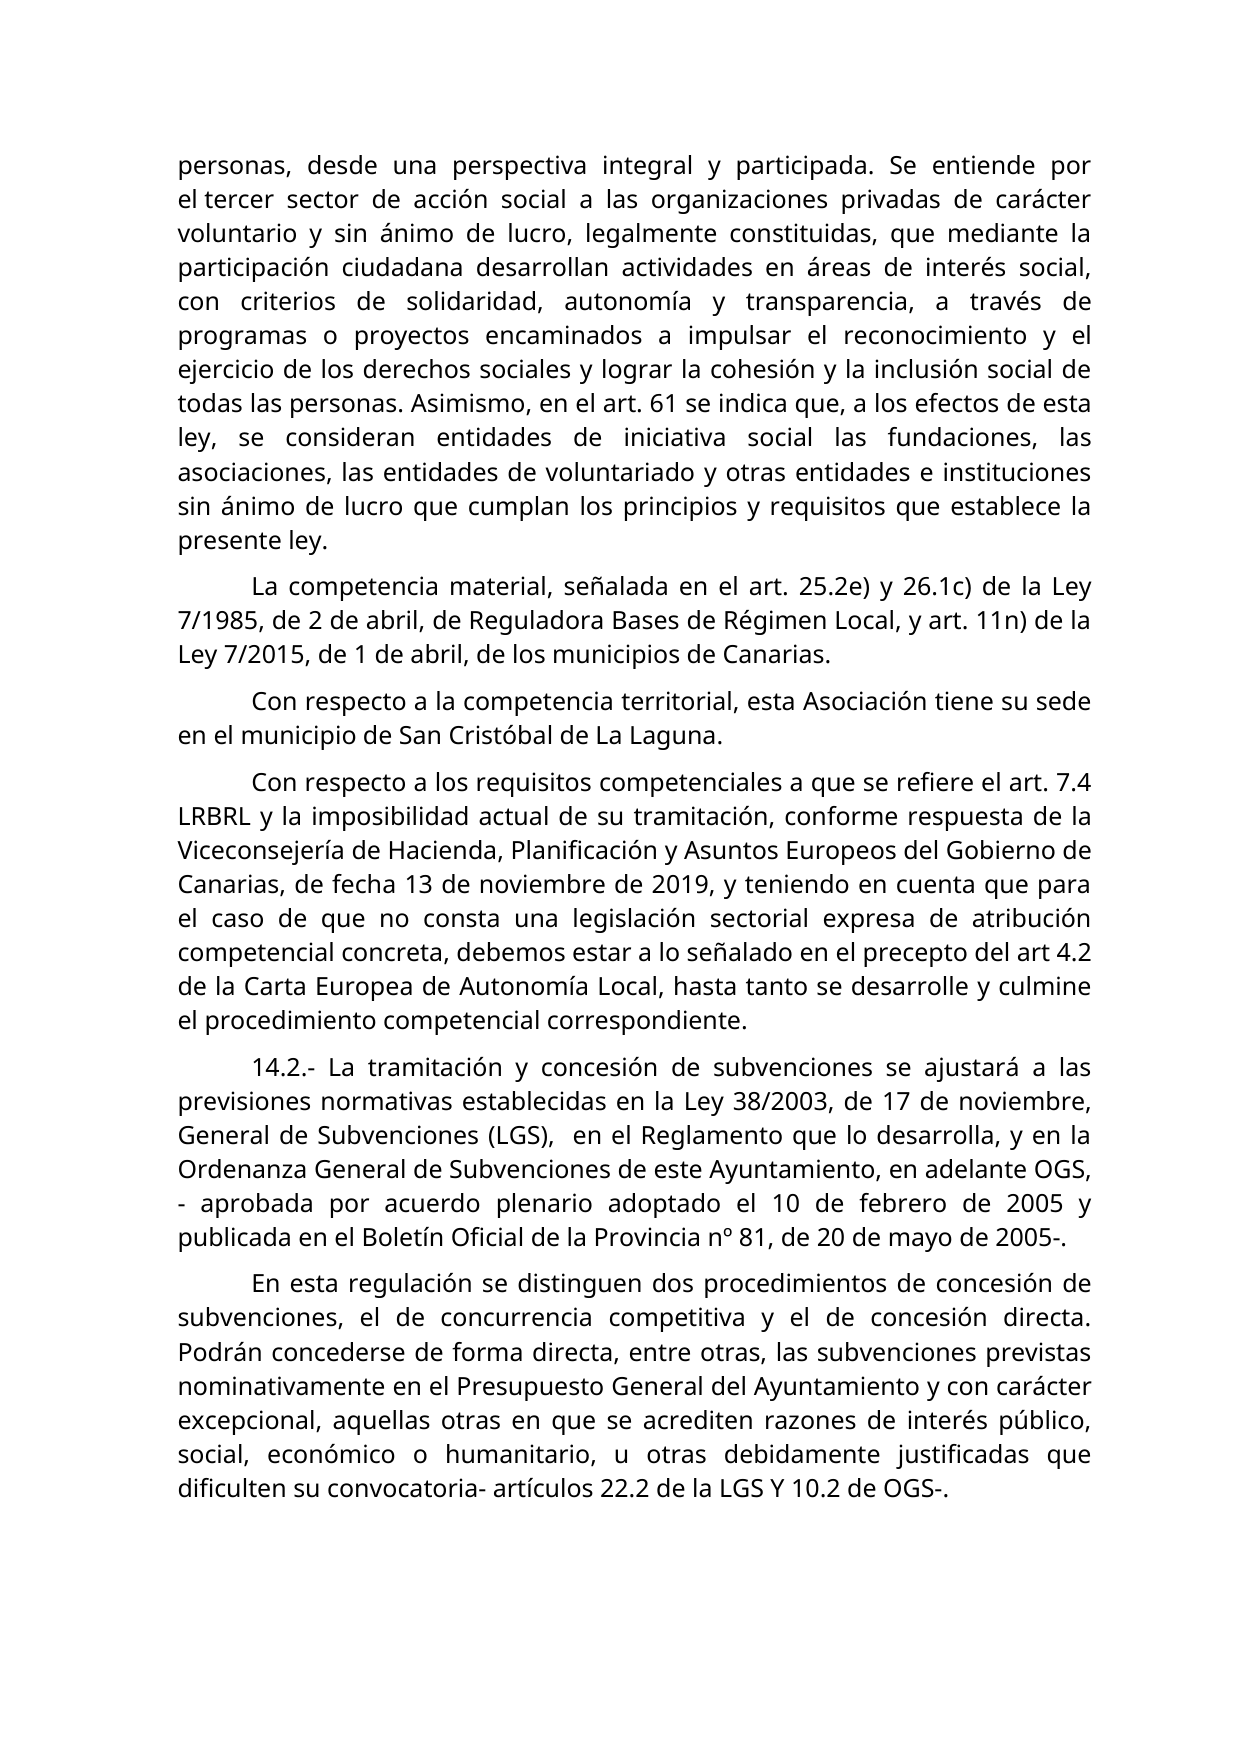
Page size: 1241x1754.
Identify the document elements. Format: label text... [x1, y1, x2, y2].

text En esta regulación se distinguen dos procedimientos de concesión de subvenciones, el de concurrencia competitiva y el de concesión directa. Podrán concederse de forma directa, entre otras, las subvenciones previstas nominativamente en el Presupuesto General del Ayuntamiento y con carácter excepcional, aquellas otras en que se acrediten razones de interés público, social, económico o humanitario, u otras debidamente justificadas que dificulten su convocatoria- artículos 22.2 de la LGS Y 10.2 de OGS-. [177, 1266, 1093, 1504]
text 14.2.- La tramitación y concesión de subvenciones se ajustará a las previsiones normativas establecidas en la Ley 38/2003, de 17 de noviembre, General de Subvenciones (LGS), en el Reglamento que lo desarrolla, y en la Ordenanza General de Subvenciones de este Ayuntamiento, en adelante OGS, - aprobada por acuerdo plenario adoptado el 10 de febrero de 2005 y publicada en el Boletín Oficial de la Provincia nº 81, de 20 de mayo de 2005-. [177, 1049, 1093, 1253]
text Con respecto a los requisitos competenciales a que se refiere el art. 7.4 LRBRL y la imposibilidad actual de su tramitación, conforme respuesta de la Viceconsejería de Hacienda, Planificación y Asuntos Europeos del Gobierno de Canarias, de fecha 13 de noviembre de 2019, y teniendo en cuenta que para el caso de que no consta una legislación sectorial expresa de atribución competencial concreta, debemos estar a lo señalado en el precepto del art 4.2 de la Carta Europea de Autonomía Local, hasta tanto se desarrolle y culmine el procedimiento competencial correspondiente. [177, 764, 1093, 1037]
text personas, desde una perspectiva integral y participada. Se entiende por el tercer sector de acción social a las organizaciones privadas de carácter voluntario y sin ánimo de lucro, legalmente constituidas, que mediante la participación ciudadana desarrollan actividades en áreas de interés social, con criterios de solidaridad, autonomía y transparencia, a través de programas o proyectos encaminados a impulsar el reconocimiento y el ejercicio de los derechos sociales y lograr la cohesión y la inclusión social de todas las personas. Asimismo, en el art. 61 se indica que, a los efectos de esta ley, se consideran entidades de iniciativa social las fundaciones, las asociaciones, las entidades de voluntariado y otras entidades e instituciones sin ánimo de lucro que cumplan los principios y requisitos que establece la presente ley. [177, 148, 1093, 556]
text Con respecto a la competencia territorial, esta Asociación tiene su sede en el municipio de San Cristóbal de La Laguna. [177, 683, 1093, 752]
text La competencia material, señalada en el art. 25.2e) y 26.1c) de la Ley 7/1985, de 2 de abril, de Reguladora Bases de Régimen Local, y art. 11n) de la Ley 7/2015, de 1 de abril, de los municipios de Canarias. [177, 569, 1093, 671]
